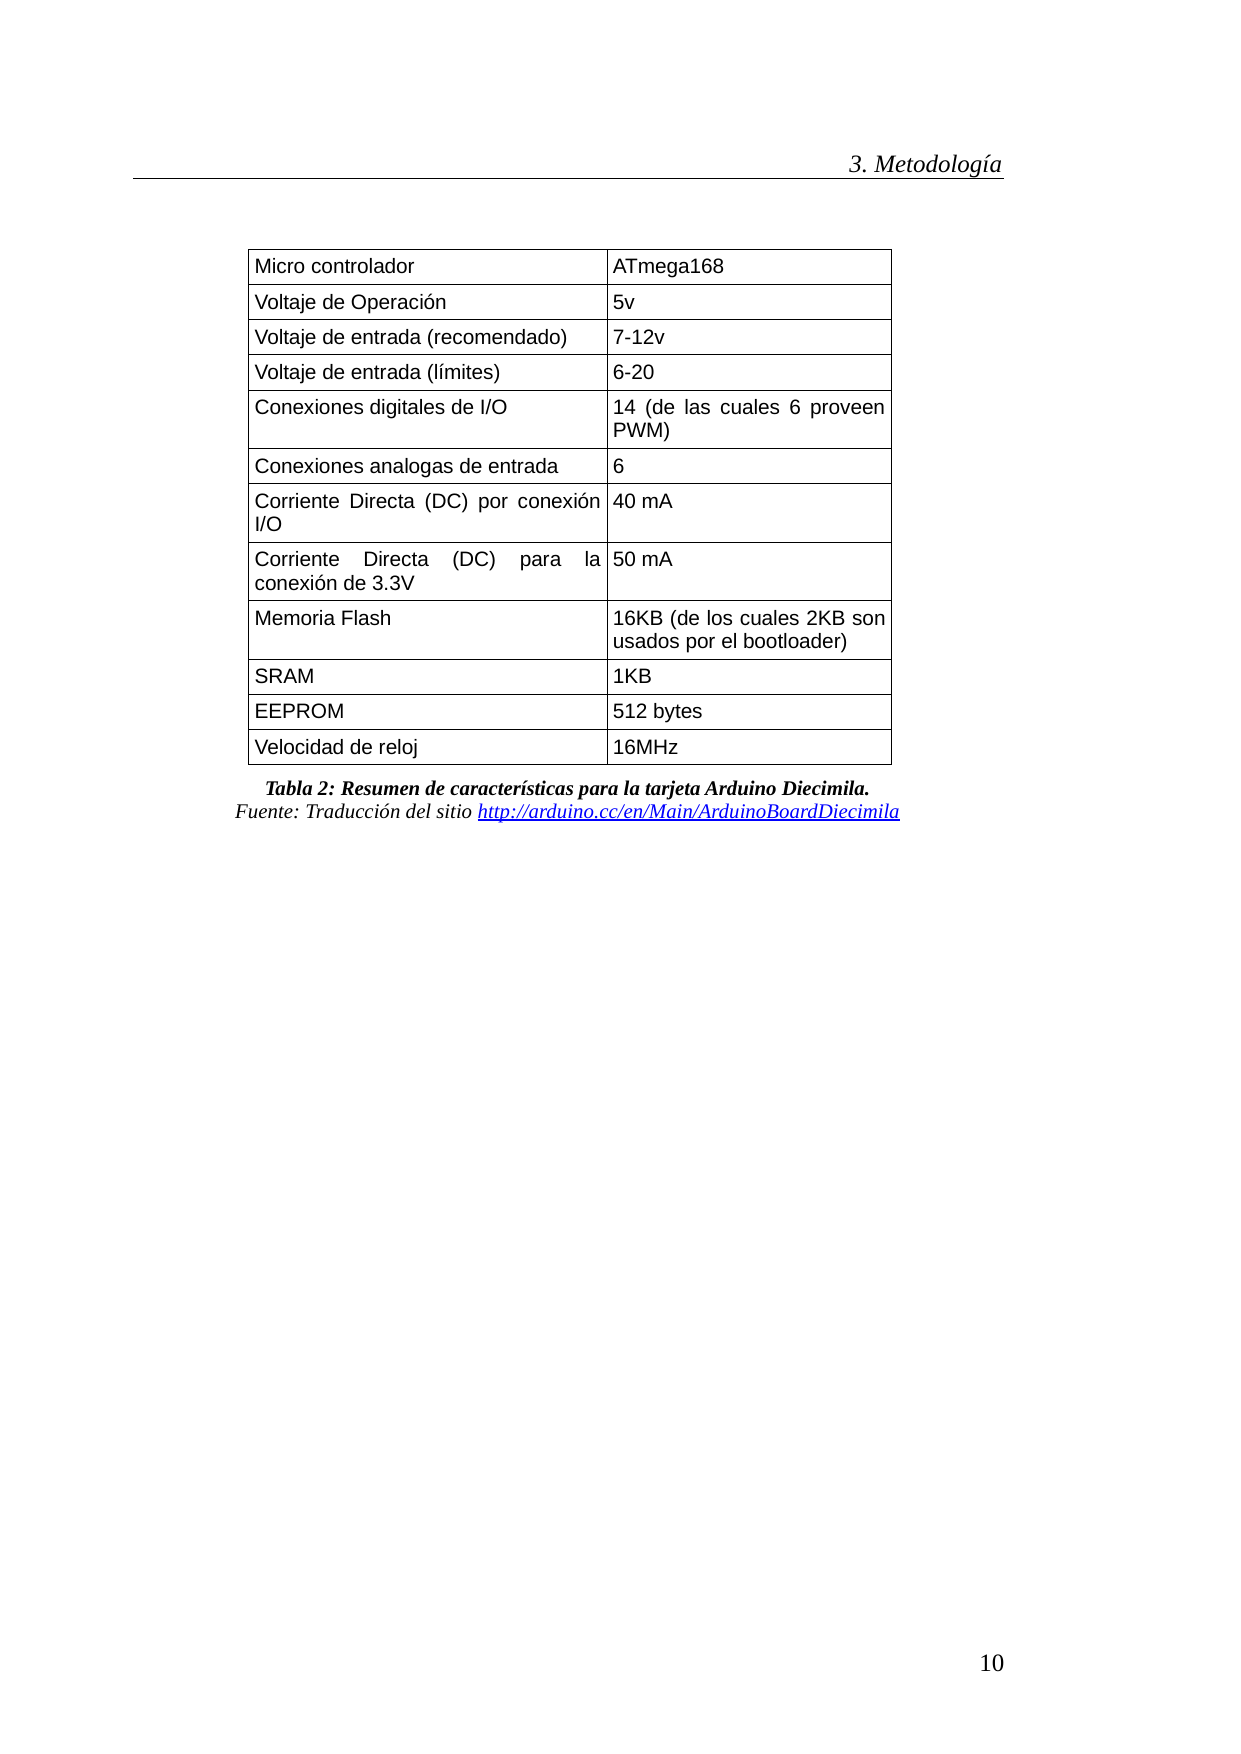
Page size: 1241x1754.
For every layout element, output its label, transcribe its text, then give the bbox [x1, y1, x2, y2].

table_header ATmega168 [608, 250, 891, 284]
text Tabla 2: Resumen de características para la tarjeta Arduino Diecimila. [133, 777, 1004, 799]
table_cell 6-20 [608, 355, 891, 390]
table_cell 16KB (de los cuales 2KB son usados por el bootloader) [608, 601, 891, 659]
table_cell Corriente Directa (DC) para la conexión de 3.3V [249, 543, 606, 600]
table_cell 7-12v [608, 320, 891, 354]
table_cell 16MHz [608, 730, 891, 764]
table_cell 14 (de las cuales 6 proveen PWM) [608, 391, 891, 448]
table_cell EEPROM [249, 695, 606, 729]
table_cell Conexiones digitales de I/O [249, 391, 606, 448]
table_cell Velocidad de reloj [249, 730, 606, 764]
table_cell 40 mA [608, 484, 891, 542]
table_cell Conexiones analogas de entrada [249, 449, 606, 483]
table_cell 6 [608, 449, 891, 483]
table_cell Voltaje de entrada (recomendado) [249, 320, 606, 354]
table_cell Corriente Directa (DC) por conexión I/O [249, 484, 606, 542]
table_cell 5v [608, 285, 891, 319]
table_cell 50 mA [608, 543, 891, 600]
text Fuente: Traducción del sitio http://arduino.cc/en/Main/ArduinoBoardDiecimila [133, 799, 1004, 823]
table_cell SRAM [249, 660, 606, 694]
table_cell 1KB [608, 660, 891, 694]
table_cell 512 bytes [608, 695, 891, 729]
table_cell Voltaje de Operación [249, 285, 606, 319]
table_cell Memoria Flash [249, 601, 606, 659]
table_cell Voltaje de entrada (límites) [249, 355, 606, 390]
table_header Micro controlador [249, 250, 606, 284]
